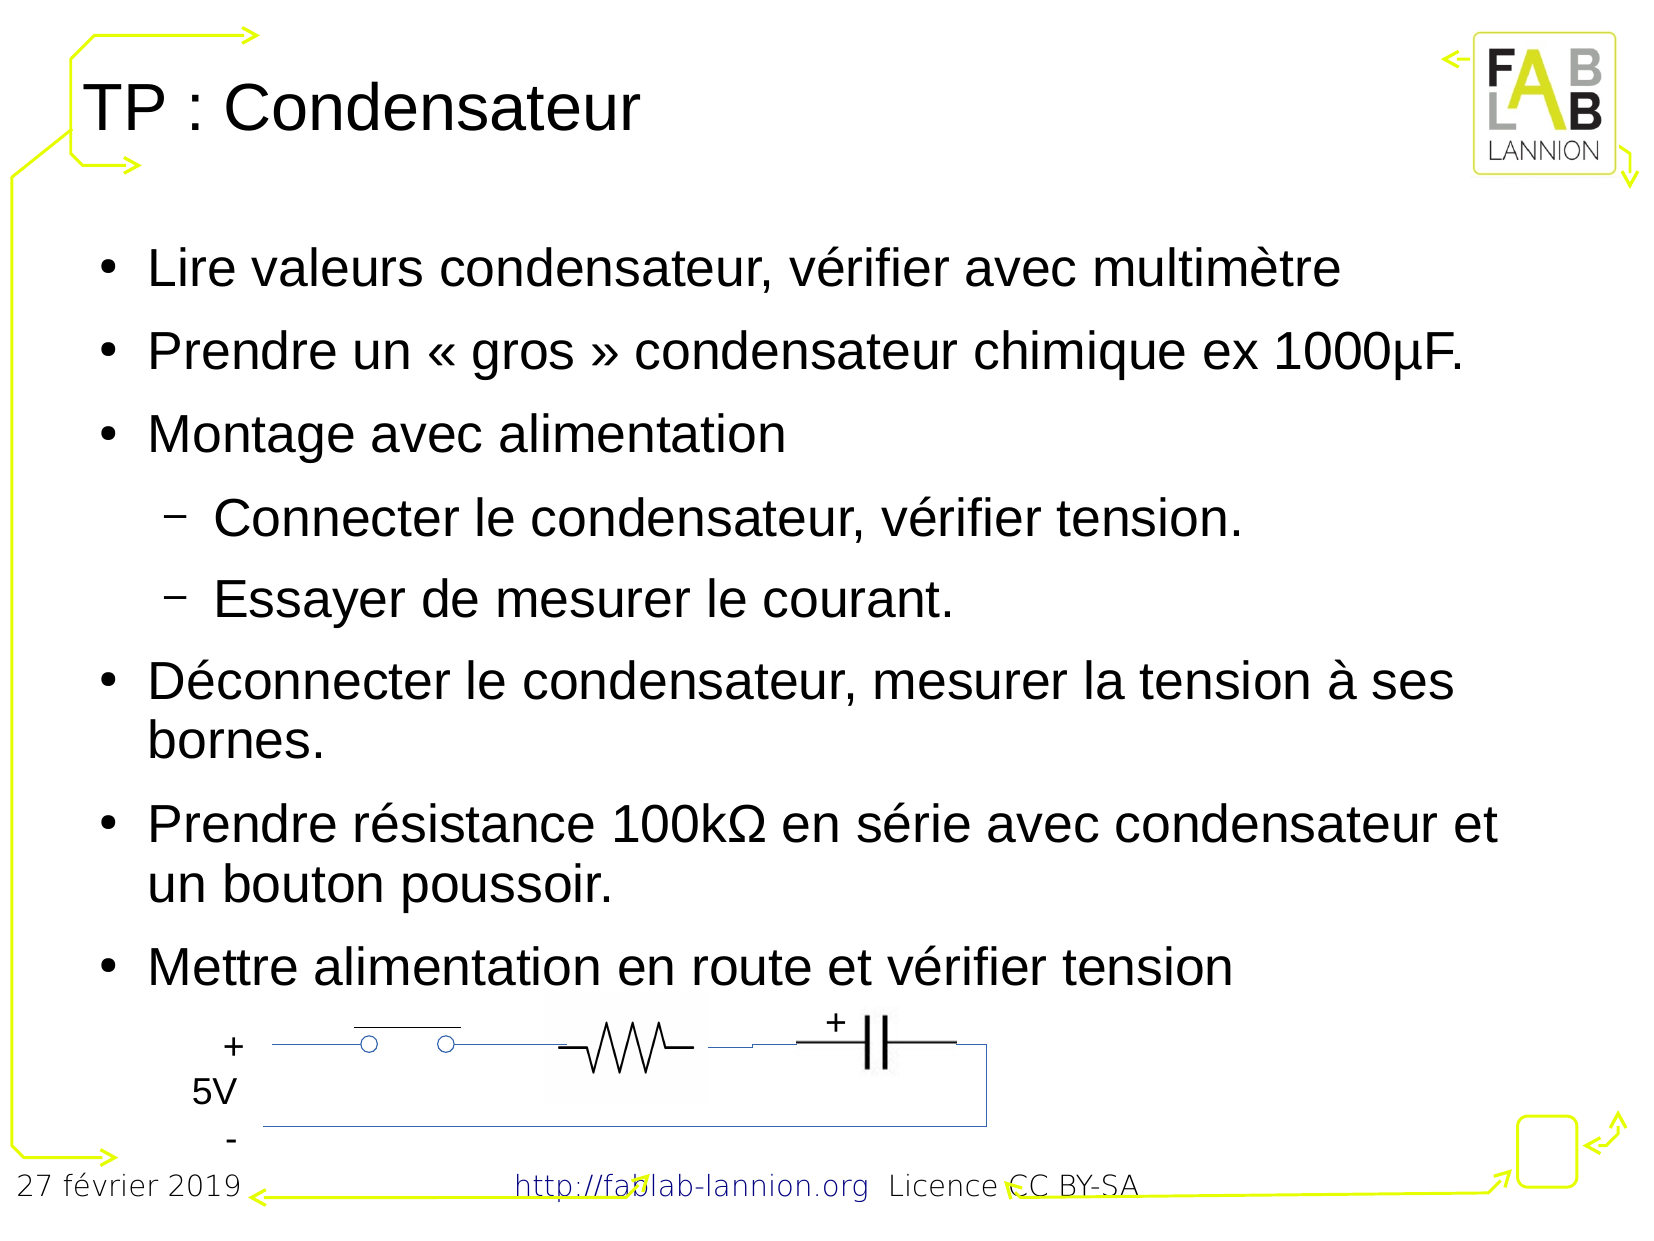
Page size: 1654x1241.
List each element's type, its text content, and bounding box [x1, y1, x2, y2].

picture [543, 992, 709, 1103]
text_box 5V [177, 1062, 253, 1120]
text_box - [210, 1110, 253, 1168]
picture [1470, 29, 1619, 178]
picture [796, 990, 957, 1098]
text_box + [208, 1017, 260, 1075]
text_box + [810, 994, 863, 1052]
list Lire valeurs condensateur, vérifier avec multimètre Prendre un « gros » condensateur chimique ex 1000µF. Montage avec alimentation Connecter le condensateur, vérifier tension. Essayer de mesurer le courant. Déconnecter le condensateur, mesurer la tension à ses bornes. Prendre résistance 100kΩ en série avec condensateur et un bouton poussoir. Mettre alimentation en route et vérifier tension [82, 237, 1571, 1004]
title TP : Condensateur [82, 49, 1441, 166]
